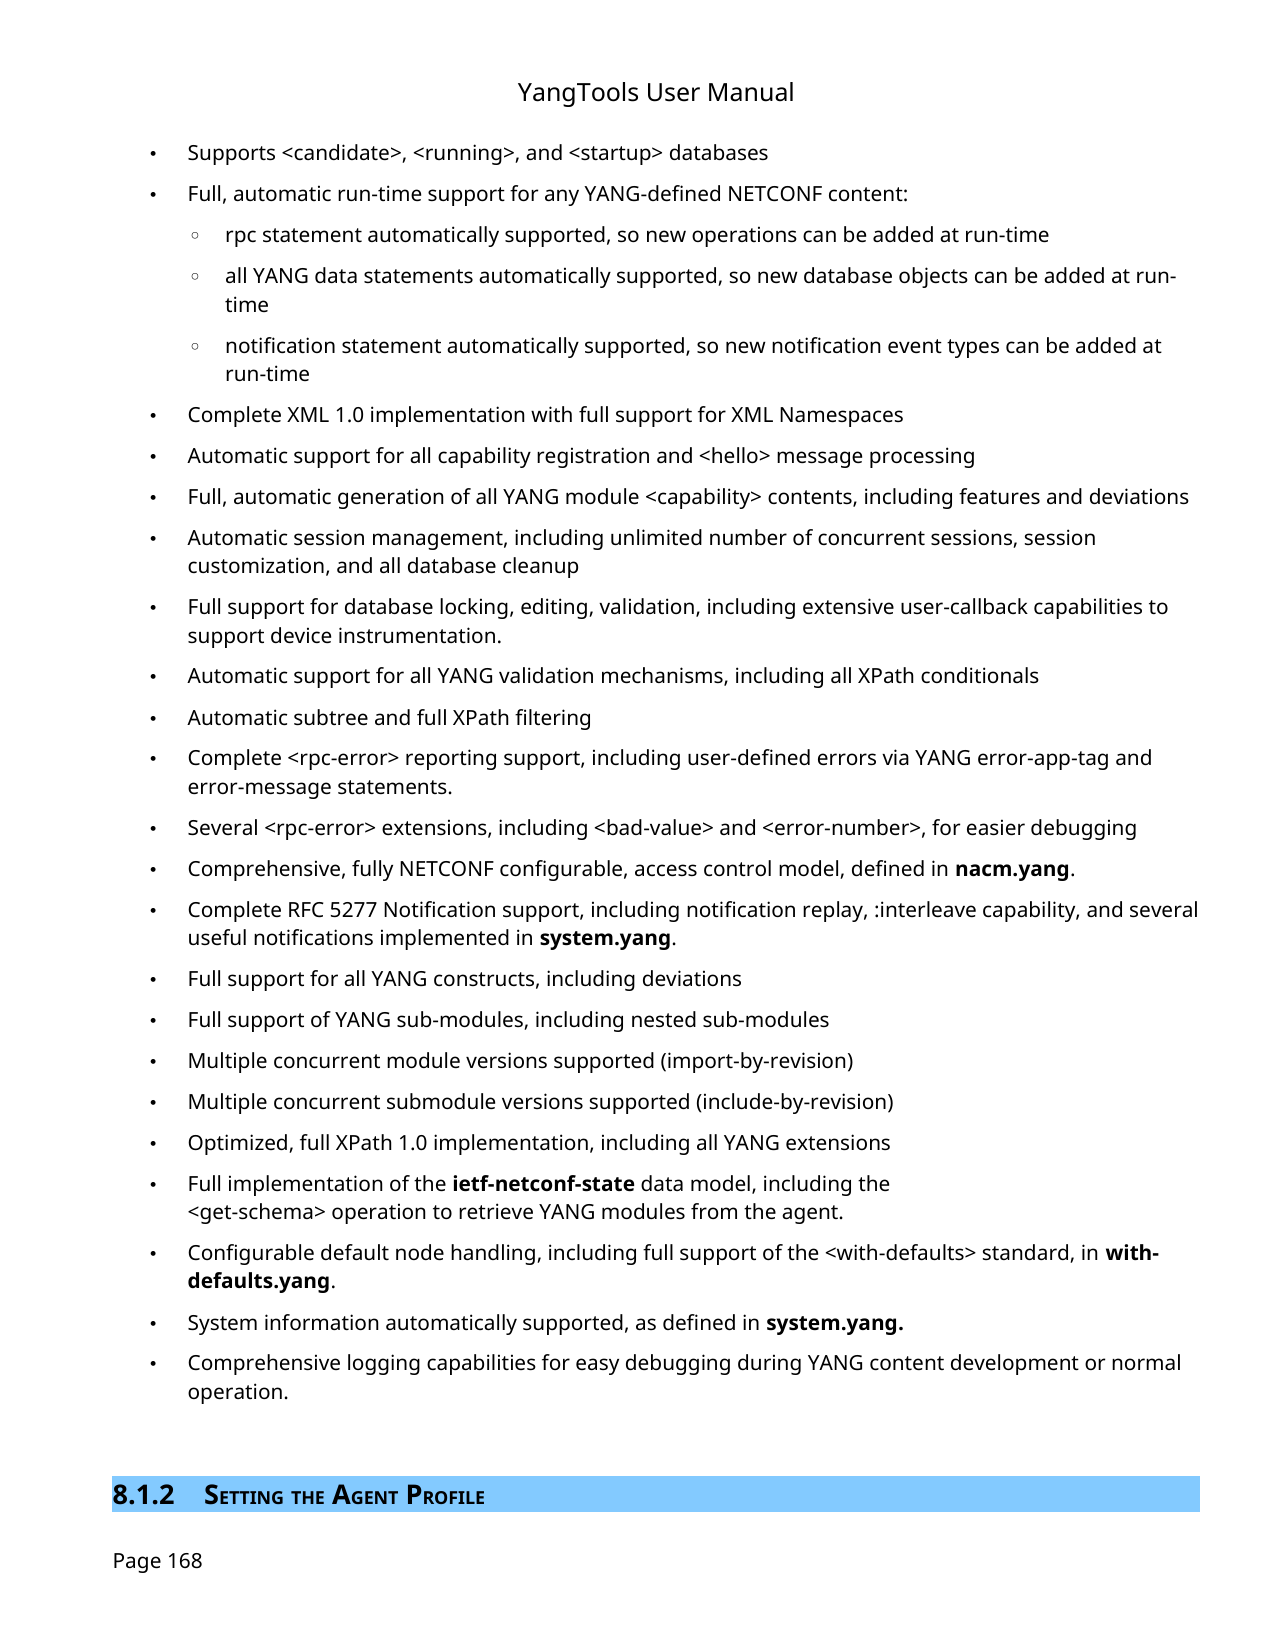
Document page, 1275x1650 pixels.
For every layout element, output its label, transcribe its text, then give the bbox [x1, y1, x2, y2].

list Configurable default node handling, including full support of the <with-defaults> standard, in with-defaults.yang. [150, 1238, 1200, 1295]
list Complete XML 1.0 implementation with full support for XML Namespaces [150, 400, 1200, 428]
list Automatic subtree and full XPath filtering [150, 703, 1200, 731]
list Multiple concurrent submodule versions supported (include-by-revision) [150, 1087, 1200, 1115]
list Full support for all YANG constructs, including deviations [150, 964, 1200, 993]
list System information automatically supported, as defined in system.yang. [150, 1308, 1200, 1336]
list Complete RFC 5277 Notification support, including notification replay, :interleave capability, and several useful notifications implemented in system.yang. [150, 895, 1200, 952]
list Full, automatic generation of all YANG module <capability> contents, including features and deviations [150, 482, 1200, 510]
list Complete <rpc-error> reporting support, including user-defined errors via YANG error-app-tag and error-message statements. [150, 743, 1200, 800]
list Automatic session management, including unlimited number of concurrent sessions, session customization, and all database cleanup [150, 523, 1200, 580]
list Full support of YANG sub-modules, including nested sub-modules [150, 1005, 1200, 1033]
list Full support for database locking, editing, validation, including extensive user-callback capabilities to support device instrumentation. [150, 592, 1200, 649]
list rpc statement automatically supported, so new operations can be added at run-time [187, 220, 1200, 249]
list Comprehensive, fully NETCONF configurable, access control model, defined in nacm.yang. [150, 854, 1200, 882]
list all YANG data statements automatically supported, so new database objects can be added at run-time [187, 261, 1200, 318]
list Multiple concurrent module versions supported (import-by-revision) [150, 1046, 1200, 1074]
list Full implementation of the ietf-netconf-state data model, including the <get-schema> operation to retrieve YANG modules from the agent. [150, 1169, 1200, 1226]
subtitle Setting the Agent Profile [112, 1476, 1200, 1512]
list Automatic support for all YANG validation mechanisms, including all XPath conditionals [150, 662, 1200, 690]
list Full, automatic run-time support for any YANG-defined NETCONF content: [150, 179, 1200, 208]
list Supports <candidate>, <running>, and <startup> databases [150, 138, 1200, 167]
list Several <rpc-error> extensions, including <bad-value> and <error-number>, for easier debugging [150, 813, 1200, 841]
list Automatic support for all capability registration and <hello> message processing [150, 441, 1200, 469]
list Optimized, full XPath 1.0 implementation, including all YANG extensions [150, 1128, 1200, 1156]
list notification statement automatically supported, so new notification event types can be added at run-time [187, 331, 1200, 388]
list Comprehensive logging capabilities for easy debugging during YANG content development or normal operation. [150, 1348, 1200, 1405]
